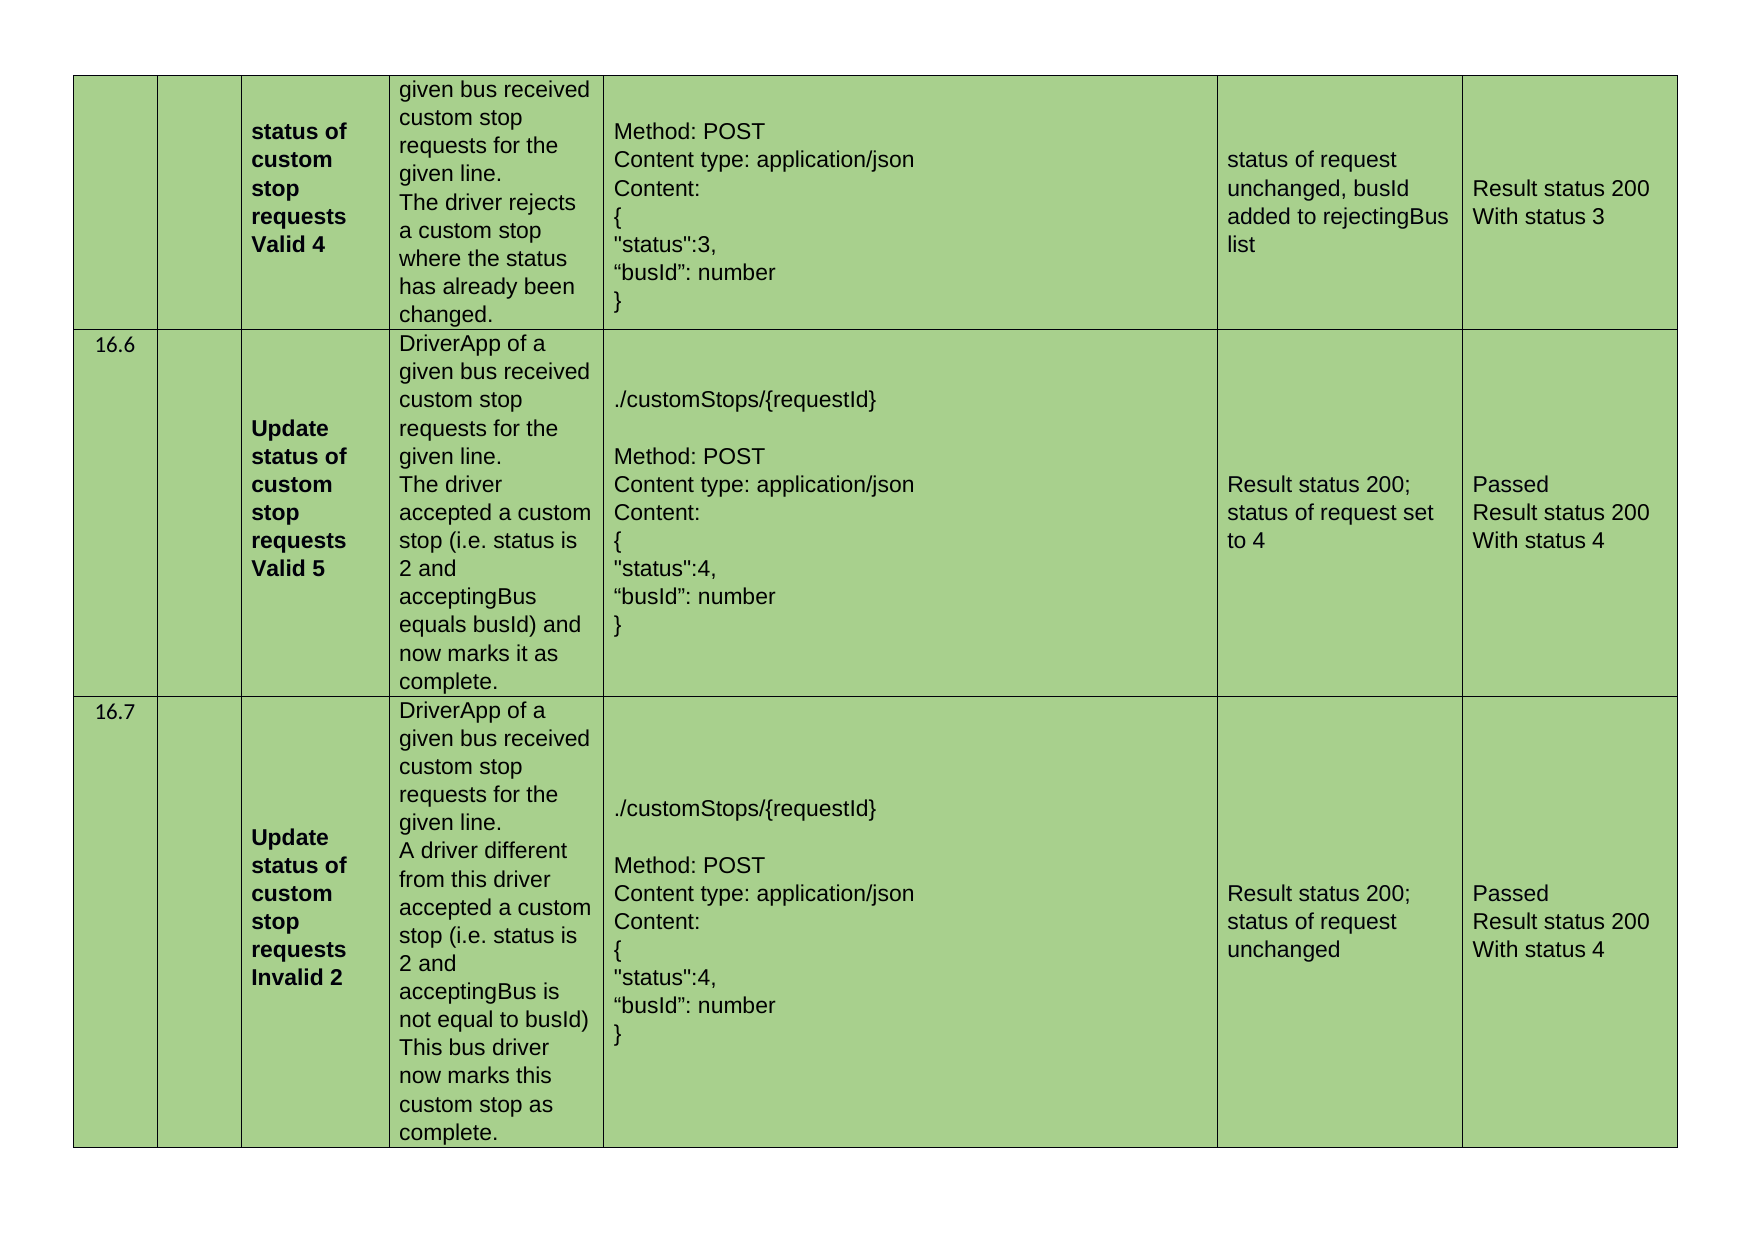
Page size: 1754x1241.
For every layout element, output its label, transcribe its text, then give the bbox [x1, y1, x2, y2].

table_cell ./customStops/{requestId} Method: POST Content type: application/json Content: { "status":4, “busId”: number } [604, 330, 1217, 696]
table_cell 16.7 [74, 697, 157, 1147]
table_cell [74, 76, 157, 329]
table_cell 16.6 [74, 330, 157, 696]
table_cell DriverApp of a given bus received custom stop requests for the given line. A driver different from this driver accepted a custom stop (i.e. status is 2 and acceptingBus is not equal to busId) This bus driver now marks this custom stop as complete. [390, 697, 603, 1147]
table_cell status of request unchanged, busId added to rejectingBus list [1218, 76, 1462, 329]
table_cell Result status 200 With status 3 [1463, 76, 1677, 329]
table_cell Result status 200; status of request set to 4 [1218, 330, 1462, 696]
table_cell status of custom stop requests Valid 4 [242, 76, 389, 329]
table_cell Result status 200; status of request unchanged [1218, 697, 1462, 1147]
table_cell Update status of custom stop requests Invalid 2 [242, 697, 389, 1147]
table_cell Passed Result status 200 With status 4 [1463, 697, 1677, 1147]
table_cell ./customStops/{requestId} Method: POST Content type: application/json Content: { "status":4, “busId”: number } [604, 697, 1217, 1147]
table_cell [158, 330, 241, 696]
table_cell Passed Result status 200 With status 4 [1463, 330, 1677, 696]
table_cell given bus received custom stop requests for the given line. The driver rejects a custom stop where the status has already been changed. [390, 76, 603, 329]
table_cell [158, 76, 241, 329]
table_cell Method: POST Content type: application/json Content: { "status":3, “busId”: number } [604, 76, 1217, 329]
table_cell [158, 697, 241, 1147]
table_cell Update status of custom stop requests Valid 5 [242, 330, 389, 696]
table_cell DriverApp of a given bus received custom stop requests for the given line. The driver accepted a custom stop (i.e. status is 2 and acceptingBus equals busId) and now marks it as complete. [390, 330, 603, 696]
